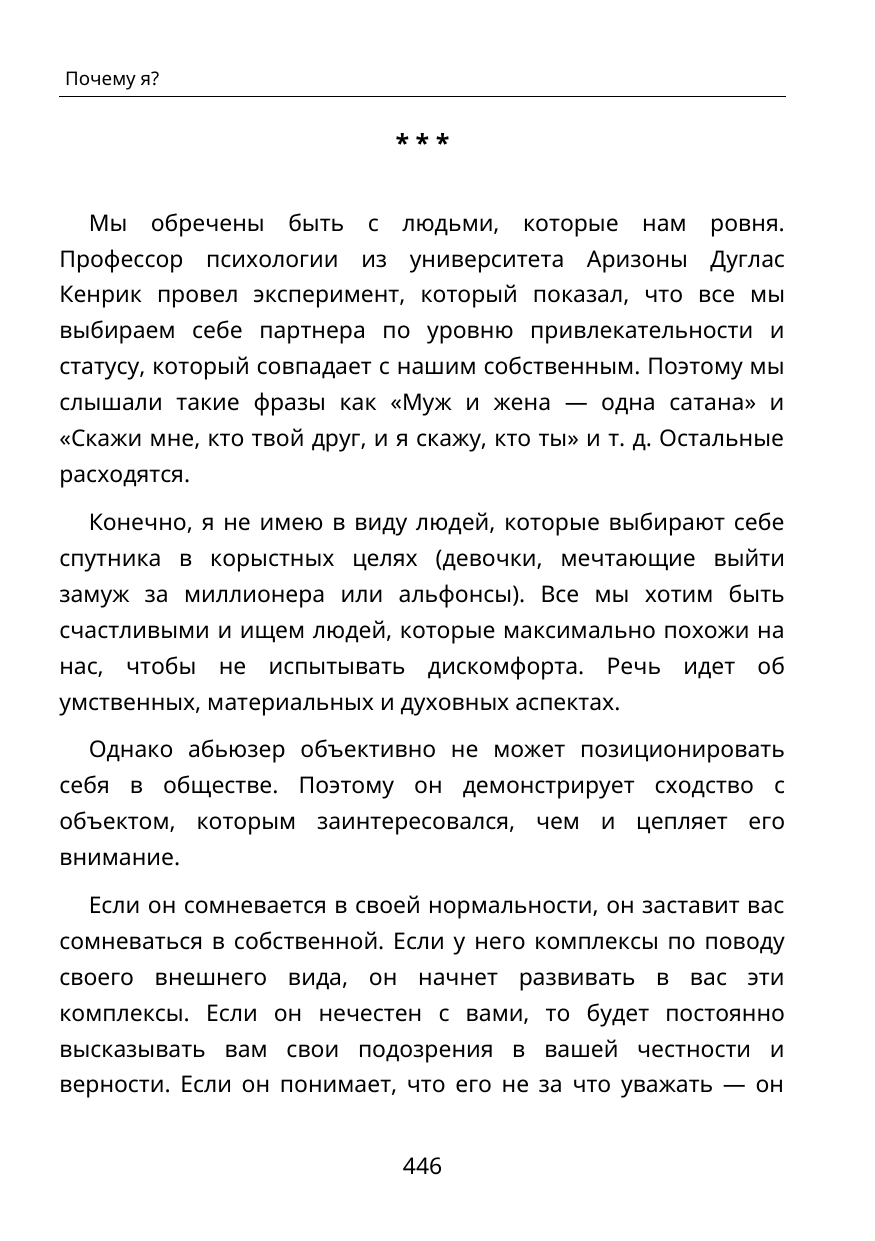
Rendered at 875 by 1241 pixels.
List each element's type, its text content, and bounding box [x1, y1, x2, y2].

text Конечно, я не имею в виду людей, которые выбирают себе спутника в корыстных целях (девочки, мечтающие выйти замуж за миллионера или альфонсы). Все мы хотим быть счастливыми и ищем людей, которые максимально похожи на нас, чтобы не испытывать дискомфорта. Речь идет об умственных, материальных и духовных аспектах. [59, 506, 786, 717]
subtitle * * * [59, 126, 786, 160]
text Мы обречены быть с людьми, которые нам ровня. Профессор психологии из университета Аризоны Дуглас Кенрик провел эксперимент, который показал, что все мы выбираем себе партнера по уровню привлекательности и статусу, который совпадает с нашим собственным. Поэтому мы слышали такие фразы как «Муж и жена — одна сатана» и «Скажи мне, кто твой друг, и я скажу, кто ты» и т. д. Остальные расходятся. [59, 207, 786, 489]
text Однако абьюзер объективно не может позиционировать себя в обществе. Поэтому он демонстрирует сходство с объектом, которым заинтересовался, чем и цепляет его внимание. [59, 733, 786, 872]
text Если он сомневается в своей нормальности, он заставит вас сомневаться в собственной. Если у него комплексы по поводу своего внешнего вида, он начнет развивать в вас эти комплексы. Если он нечестен с вами, то будет постоянно высказывать вам свои подозрения в вашей честности и верности. Если он понимает, что его не за что уважать — он [59, 889, 786, 1100]
